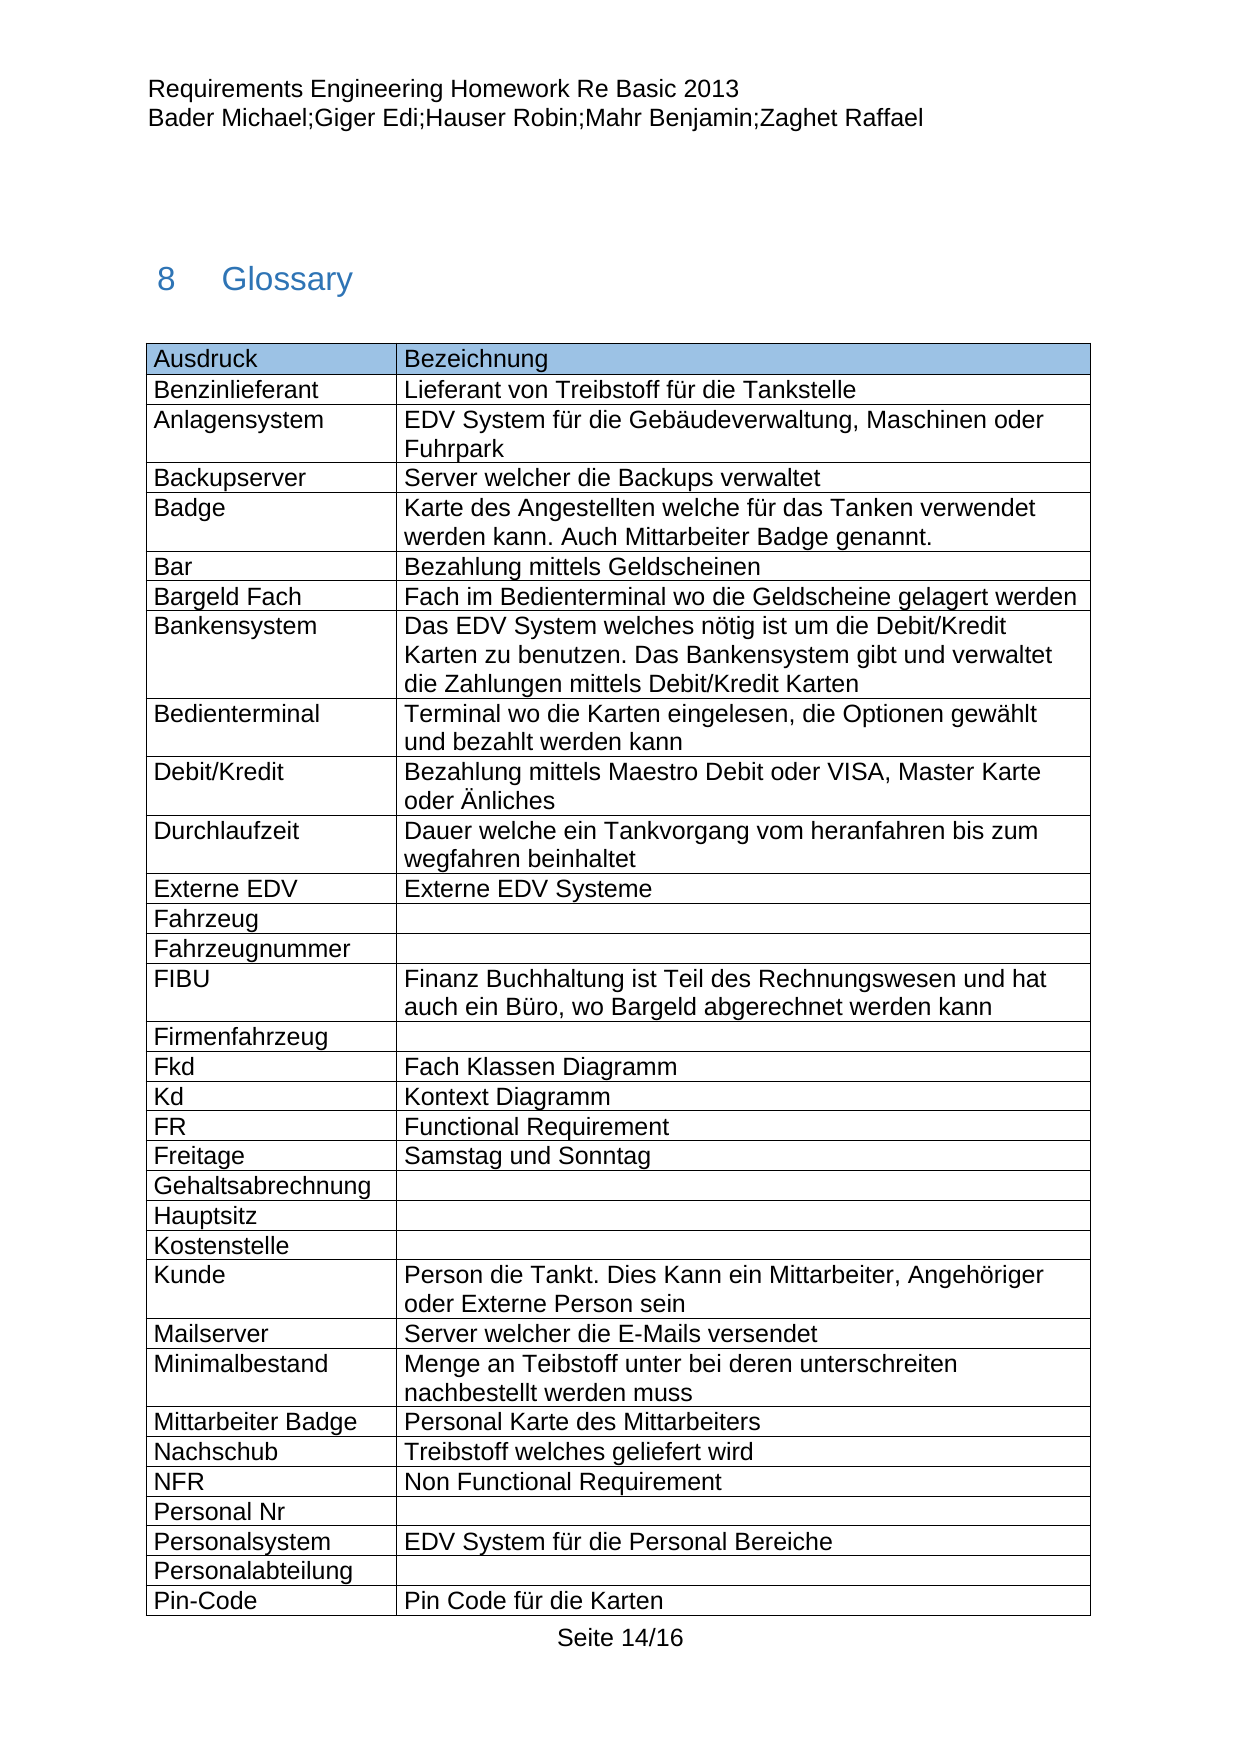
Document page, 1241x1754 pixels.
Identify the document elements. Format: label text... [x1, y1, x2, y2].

table_header Bezeichnung [397, 344, 1090, 374]
table_cell Server welcher die Backups verwaltet [397, 463, 1090, 492]
table_cell Nachschub [147, 1437, 396, 1466]
table_cell NFR [147, 1467, 396, 1496]
table_cell Personal Nr [147, 1497, 396, 1525]
subtitle Glossary [148, 259, 1093, 297]
table_header Ausdruck [147, 344, 396, 374]
table_cell Bankensystem [147, 611, 396, 697]
table_cell Hauptsitz [147, 1201, 396, 1229]
table_cell Non Functional Requirement [397, 1467, 1090, 1496]
table_cell [397, 934, 1090, 962]
table_cell Debit/Kredit [147, 757, 396, 814]
table_cell Person die Tankt. Dies Kann ein Mittarbeiter, Angehöriger oder Externe Person sein [397, 1260, 1090, 1318]
table_cell Pin Code für die Karten [397, 1586, 1090, 1615]
table_cell [397, 1231, 1090, 1259]
table_cell FR [147, 1111, 396, 1140]
table_cell Gehaltsabrechnung [147, 1171, 396, 1200]
table_cell EDV System für die Gebäudeverwaltung, Maschinen oder Fuhrpark [397, 405, 1090, 462]
table_cell Mailserver [147, 1319, 396, 1348]
table_cell Backupserver [147, 463, 396, 492]
table_cell Terminal wo die Karten eingelesen, die Optionen gewählt und bezahlt werden kann [397, 699, 1090, 756]
table_cell Benzinlieferant [147, 375, 396, 404]
table_cell Bezahlung mittels Maestro Debit oder VISA, Master Karte oder Änliches [397, 757, 1090, 814]
table_cell [397, 1171, 1090, 1200]
table_cell Bezahlung mittels Geldscheinen [397, 552, 1090, 580]
table_cell Bedienterminal [147, 699, 396, 756]
table_cell [397, 1022, 1090, 1051]
table_cell Personalsystem [147, 1526, 396, 1555]
table_cell Fach im Bedienterminal wo die Geldscheine gelagert werden [397, 581, 1090, 610]
table_cell [397, 1556, 1090, 1585]
table_cell Treibstoff welches geliefert wird [397, 1437, 1090, 1466]
table_cell FIBU [147, 964, 396, 1021]
table_cell Finanz Buchhaltung ist Teil des Rechnungswesen und hat auch ein Büro, wo Bargeld abgerechnet werden kann [397, 964, 1090, 1021]
table_cell EDV System für die Personal Bereiche [397, 1526, 1090, 1555]
table_cell Kostenstelle [147, 1231, 396, 1259]
table_cell Fahrzeugnummer [147, 934, 396, 962]
table_cell Externe EDV Systeme [397, 874, 1090, 903]
table_cell [397, 904, 1090, 933]
table_cell Minimalbestand [147, 1349, 396, 1406]
table_cell Fahrzeug [147, 904, 396, 933]
table_cell [397, 1201, 1090, 1229]
table_cell Fach Klassen Diagramm [397, 1052, 1090, 1081]
table_cell Lieferant von Treibstoff für die Tankstelle [397, 375, 1090, 404]
table_cell Externe EDV [147, 874, 396, 903]
table_cell Kontext Diagramm [397, 1082, 1090, 1110]
table_cell Freitage [147, 1141, 396, 1170]
table_cell [397, 1497, 1090, 1525]
table_cell Das EDV System welches nötig ist um die Debit/Kredit Karten zu benutzen. Das Bankensystem gibt und verwaltet die Zahlungen mittels Debit/Kredit Karten [397, 611, 1090, 697]
table_cell Anlagensystem [147, 405, 396, 462]
table_cell Mittarbeiter Badge [147, 1407, 396, 1436]
table_cell Pin-Code [147, 1586, 396, 1615]
table_cell Personal Karte des Mittarbeiters [397, 1407, 1090, 1436]
table_cell Menge an Teibstoff unter bei deren unterschreiten nachbestellt werden muss [397, 1349, 1090, 1406]
table_cell Functional Requirement [397, 1111, 1090, 1140]
table_cell Samstag und Sonntag [397, 1141, 1090, 1170]
table_cell Fkd [147, 1052, 396, 1081]
table_cell Bargeld Fach [147, 581, 396, 610]
table_cell Bar [147, 552, 396, 580]
table_cell Kunde [147, 1260, 396, 1318]
table_cell Durchlaufzeit [147, 816, 396, 873]
table_cell Personalabteilung [147, 1556, 396, 1585]
table_cell Server welcher die E-Mails versendet [397, 1319, 1090, 1348]
table_cell Firmenfahrzeug [147, 1022, 396, 1051]
table_cell Dauer welche ein Tankvorgang vom heranfahren bis zum wegfahren beinhaltet [397, 816, 1090, 873]
table_cell Karte des Angestellten welche für das Tanken verwendet werden kann. Auch Mittarbeiter Badge genannt. [397, 493, 1090, 551]
table_cell Badge [147, 493, 396, 551]
table_cell Kd [147, 1082, 396, 1110]
